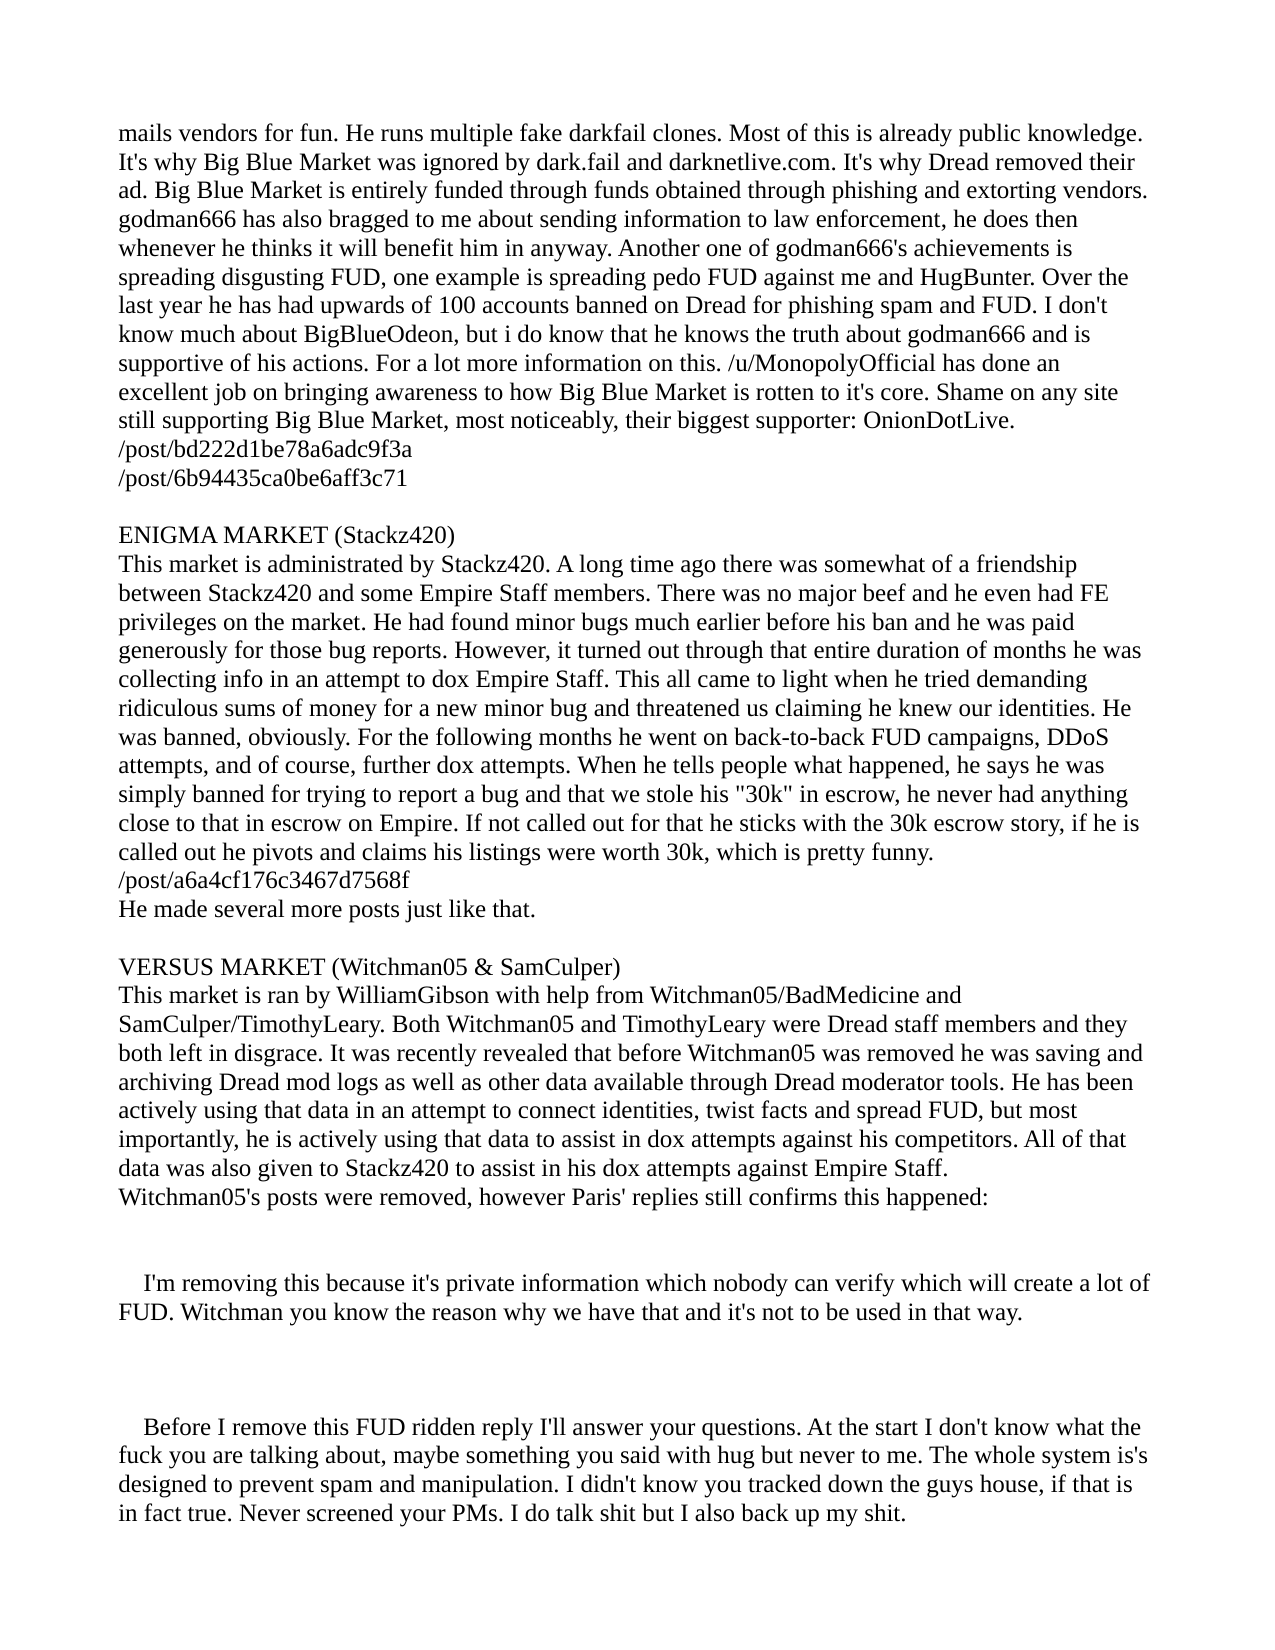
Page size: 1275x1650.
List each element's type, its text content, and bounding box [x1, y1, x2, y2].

text /post/a6a4cf176c3467d7568f [118, 866, 1157, 894]
text VERSUS MARKET (Witchman05 & SamCulper) [118, 952, 1157, 981]
text He made several more posts just like that. [118, 894, 1157, 923]
text mails vendors for fun. He runs multiple fake darkfail clones. Most of this is already public knowledge. It's why Big Blue Market was ignored by dark.fail and darknetlive.com. It's why Dread removed their ad. Big Blue Market is entirely funded through funds obtained through phishing and extorting vendors. godman666 has also bragged to me about sending information to law enforcement, he does then whenever he thinks it will benefit him in anyway. Another one of godman666's achievements is spreading disgusting FUD, one example is spreading pedo FUD against me and HugBunter. Over the last year he has had upwards of 100 accounts banned on Dread for phishing spam and FUD. I don't know much about BigBlueOdeon, but i do know that he knows the truth about godman666 and is supportive of his actions. For a lot more information on this. /u/MonopolyOfficial has done an excellent job on bringing awareness to how Big Blue Market is rotten to it's core. Shame on any site still supporting Big Blue Market, most noticeably, their biggest supporter: OnionDotLive. [118, 118, 1157, 434]
text ENIGMA MARKET (Stackz420) [118, 521, 1157, 549]
text /post/bd222d1be78a6adc9f3a [118, 434, 1157, 463]
text /post/6b94435ca0be6aff3c71 [118, 463, 1157, 492]
text This market is administrated by Stackz420. A long time ago there was somewhat of a friendship between Stackz420 and some Empire Staff members. There was no major beef and he even had FE privileges on the market. He had found minor bugs much earlier before his ban and he was paid generously for those bug reports. However, it turned out through that entire duration of months he was collecting info in an attempt to dox Empire Staff. This all came to light when he tried demanding ridiculous sums of money for a new minor bug and threatened us claiming he knew our identities. He was banned, obviously. For the following months he went on back-to-back FUD campaigns, DDoS attempts, and of course, further dox attempts. When he tells people what happened, he says he was simply banned for trying to report a bug and that we stole his "30k" in escrow, he never had anything close to that in escrow on Empire. If not called out for that he sticks with the 30k escrow story, if he is called out he pivots and claims his listings were worth 30k, which is pretty funny. [118, 549, 1157, 866]
text Witchman05's posts were removed, however Paris' replies still confirms this happened: [118, 1182, 1157, 1211]
text I'm removing this because it's private information which nobody can verify which will create a lot of FUD. Witchman you know the reason why we have that and it's not to be used in that way. [118, 1268, 1157, 1326]
text Before I remove this FUD ridden reply I'll answer your questions. At the start I don't know what the fuck you are talking about, maybe something you said with hug but never to me. The whole system is's designed to prevent spam and manipulation. I didn't know you tracked down the guys house, if that is in fact true. Never screened your PMs. I do talk shit but I also back up my shit. [118, 1412, 1157, 1527]
text This market is ran by WilliamGibson with help from Witchman05/BadMedicine and SamCulper/TimothyLeary. Both Witchman05 and TimothyLeary were Dread staff members and they both left in disgrace. It was recently revealed that before Witchman05 was removed he was saving and archiving Dread mod logs as well as other data available through Dread moderator tools. He has been actively using that data in an attempt to connect identities, twist facts and spread FUD, but most importantly, he is actively using that data to assist in dox attempts against his competitors. All of that data was also given to Stackz420 to assist in his dox attempts against Empire Staff. [118, 981, 1157, 1182]
